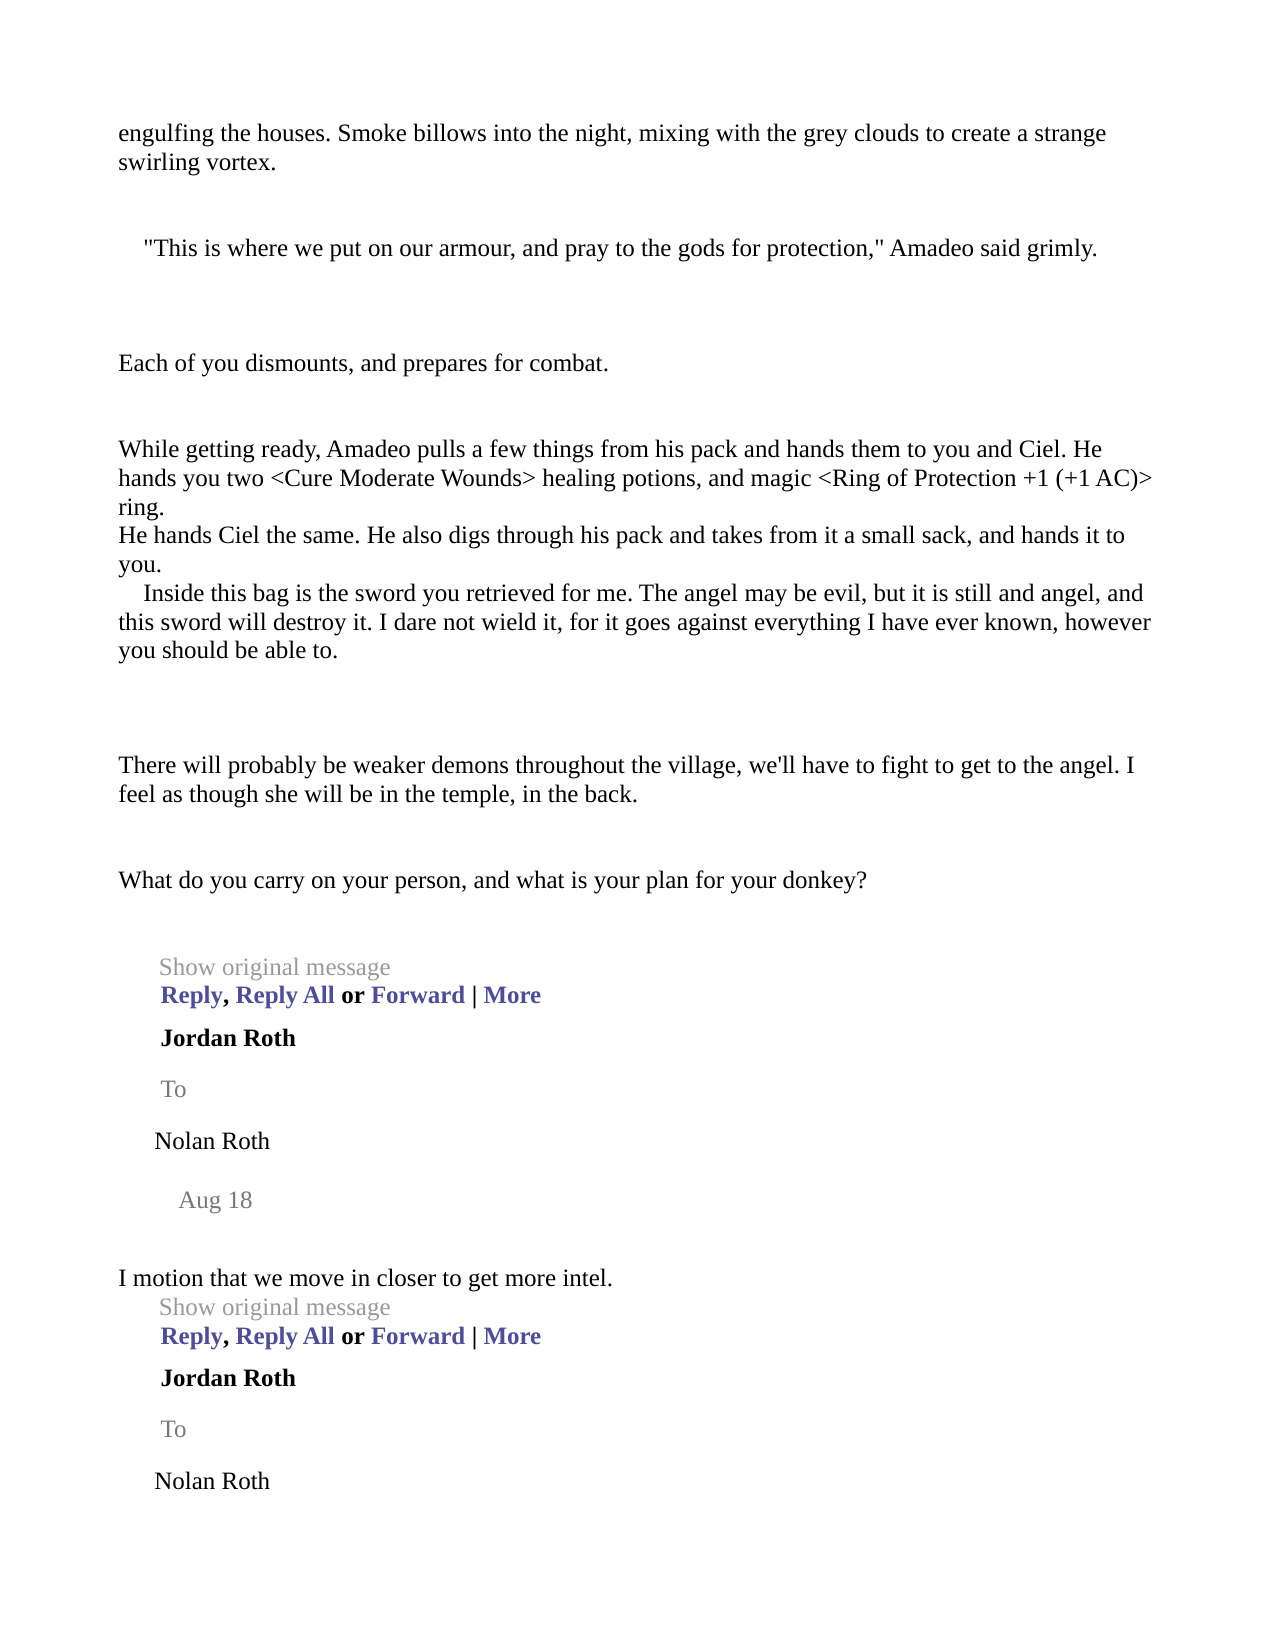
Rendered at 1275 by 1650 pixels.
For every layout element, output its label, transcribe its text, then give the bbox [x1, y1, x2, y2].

text Inside this bag is the sword you retrieved for me. The angel may be evil, but it is still and angel, and this sword will destroy it. I dare not wield it, for it goes against everything I have ever known, however you should be able to. [118, 578, 1157, 693]
text I motion that we move in closer to get more intel. [118, 1263, 1157, 1292]
text Reply, Reply All or Forward | More [160, 981, 1115, 1009]
text Nolan Roth [154, 1122, 1005, 1155]
text To [160, 1070, 1005, 1103]
text Reply, Reply All or Forward | More [160, 1321, 1115, 1349]
text [27, 1023, 52, 1052]
text What do you carry on your person, and what is your plan for your donkey? [118, 866, 1157, 894]
text Nolan Roth [154, 1462, 1005, 1495]
text Show original message [152, 952, 1115, 981]
text To [160, 1410, 1005, 1443]
text Show original message [152, 1292, 1115, 1321]
text engulfing the houses. Smoke billows into the night, mixing with the grey clouds to create a strange swirling vortex. [118, 118, 1157, 176]
text Jordan Roth [160, 1359, 1115, 1392]
text Aug 18 [163, 1176, 1113, 1223]
text [27, 1363, 52, 1392]
text "This is where we put on our armour, and pray to the gods for protection," Amadeo said grimly. [118, 233, 1157, 291]
text Jordan Roth [160, 1019, 1115, 1052]
text Each of you dismounts, and prepares for combat. [118, 348, 1157, 377]
text He hands Ciel the same. He also digs through his pack and takes from it a small sack, and hands it to you. [118, 521, 1157, 578]
text While getting ready, Amadeo pulls a few things from his pack and hands them to you and Ciel. He hands you two <Cure Moderate Wounds> healing potions, and magic <Ring of Protection +1 (+1 AC)> ring. [118, 434, 1157, 521]
text There will probably be weaker demons throughout the village, we'll have to fight to get to the angel. I feel as though she will be in the temple, in the back. [118, 751, 1157, 808]
